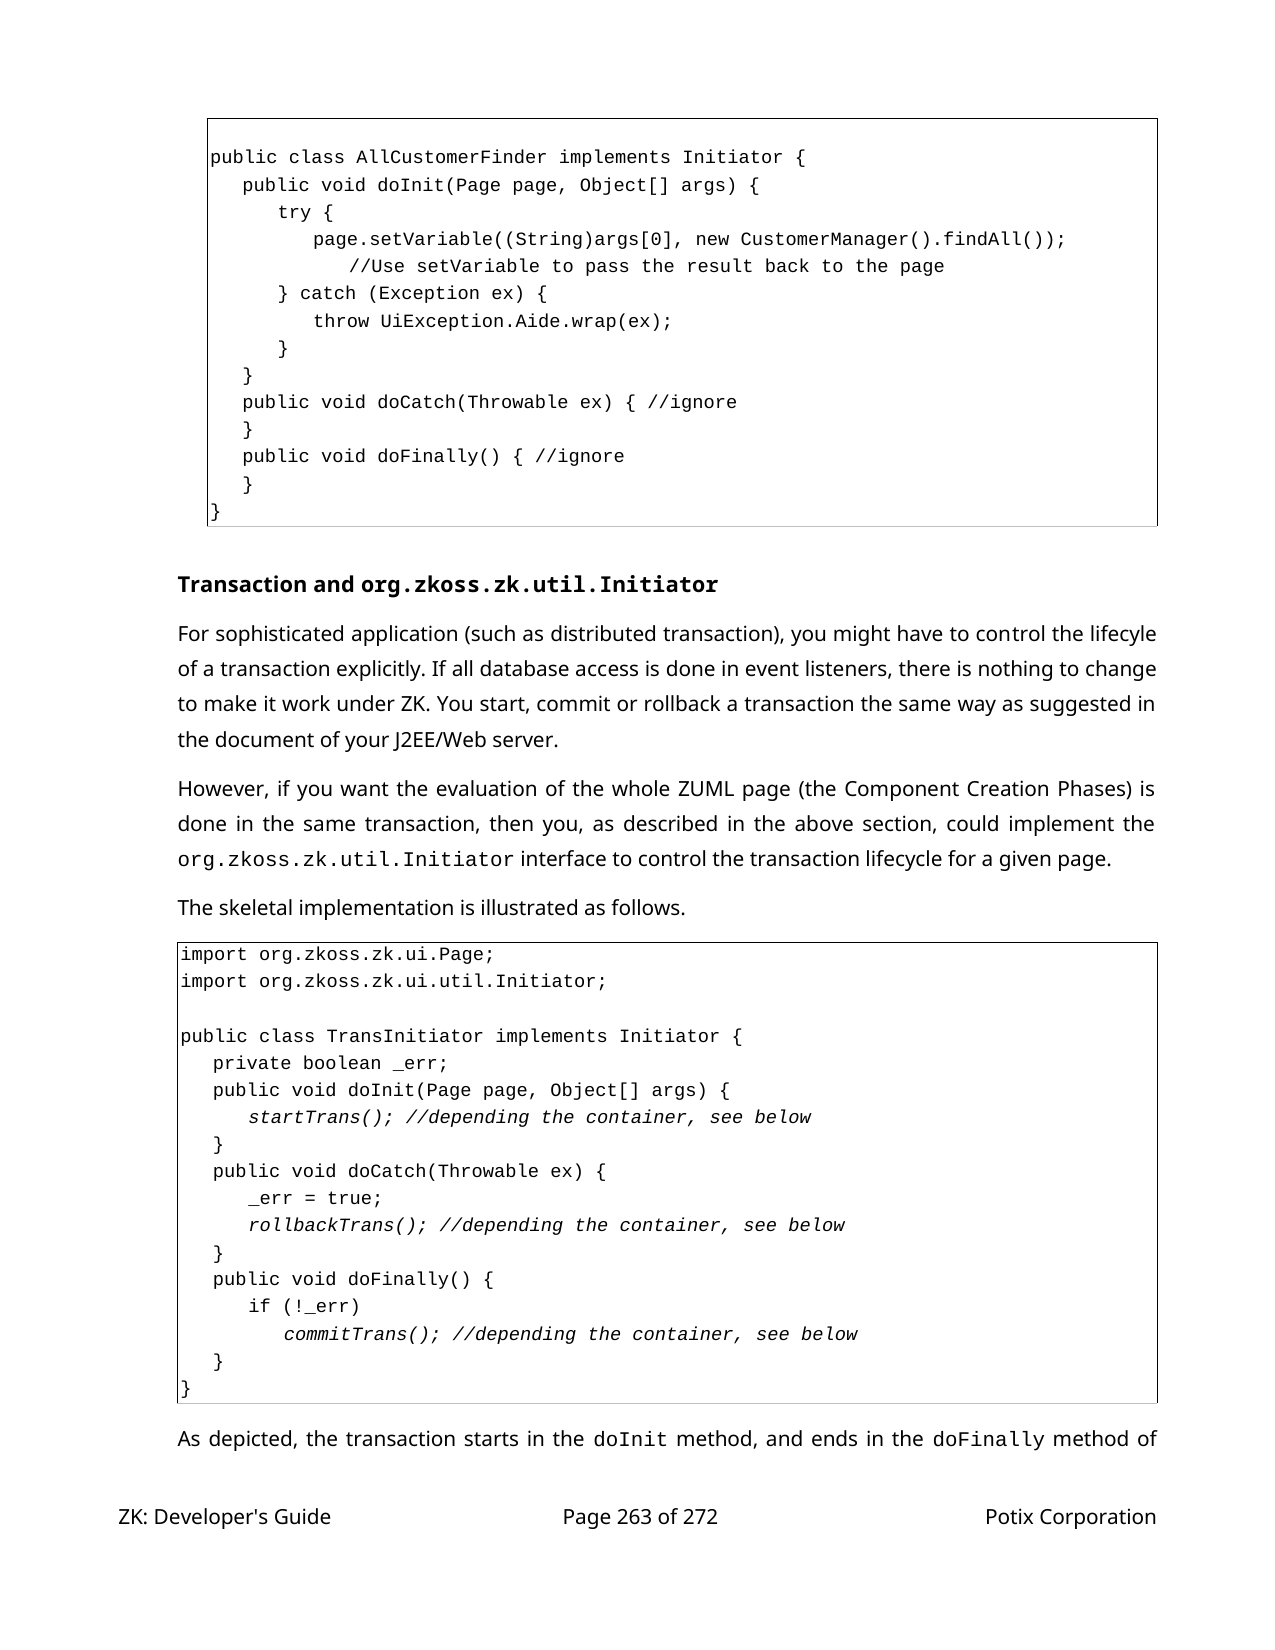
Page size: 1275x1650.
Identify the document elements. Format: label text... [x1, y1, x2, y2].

subtitle Transaction and org.zkoss.zk.util.Initiator [177, 568, 1157, 598]
text try { [208, 200, 1157, 224]
text public void doCatch(Throwable ex) { [178, 1159, 1157, 1183]
text The skeletal implementation is illustrated as follows. [177, 893, 1157, 921]
text } [208, 472, 1157, 496]
text commitTrans(); //depending the container, see below [178, 1321, 1157, 1346]
text public void doInit(Page page, Object[] args) { [208, 172, 1157, 197]
text However, if you want the evaluation of the whole ZUML page (the Component Creation Phases) is done in the same transaction, then you, as described in the above section, could implement the org.zkoss.zk.util.Initiator interface to control the transaction lifecycle for a given page. [177, 774, 1157, 873]
text } [178, 1349, 1157, 1373]
text } [208, 363, 1157, 387]
text } [178, 1376, 1157, 1403]
text import org.zkoss.zk.ui.util.Initiator; [178, 969, 1157, 993]
text public void doCatch(Throwable ex) { //ignore [208, 390, 1157, 414]
text import org.zkoss.zk.ui.Page; [178, 943, 1157, 966]
text public class AllCustomerFinder implements Initiator { [208, 145, 1157, 169]
text private boolean _err; public void doInit(Page page, Object[] args) { [178, 1051, 1157, 1102]
text } public void doFinally() { [178, 1241, 1157, 1291]
text } [208, 499, 1157, 526]
text } [208, 336, 1157, 360]
text page.setVariable((String)args[0], new CustomerManager().findAll()); [208, 227, 1157, 251]
text } [208, 417, 1157, 441]
text if (!_err) [178, 1294, 1157, 1318]
text As depicted, the transaction starts in the doInit method, and ends in the doFinally method of [177, 1424, 1157, 1452]
text startTrans(); //depending the container, see below [178, 1104, 1157, 1129]
text //Use setVariable to pass the result back to the page [208, 254, 1157, 278]
text public void doFinally() { //ignore [208, 444, 1157, 469]
text throw UiException.Aide.wrap(ex); [208, 308, 1157, 333]
text _err = true; [178, 1186, 1157, 1210]
text public class TransInitiator implements Initiator { [178, 1024, 1157, 1048]
text } [178, 1132, 1157, 1156]
text } catch (Exception ex) { [208, 281, 1157, 306]
text rollbackTrans(); //depending the container, see below [178, 1213, 1157, 1238]
text For sophisticated application (such as distributed transaction), you might have to control the lifecyle of a transaction explicitly. If all database access is done in event listeners, there is nothing to change to make it work under ZK. You start, commit or rollback a transaction the same way as suggested in the document of your J2EE/Web server. [177, 619, 1157, 753]
